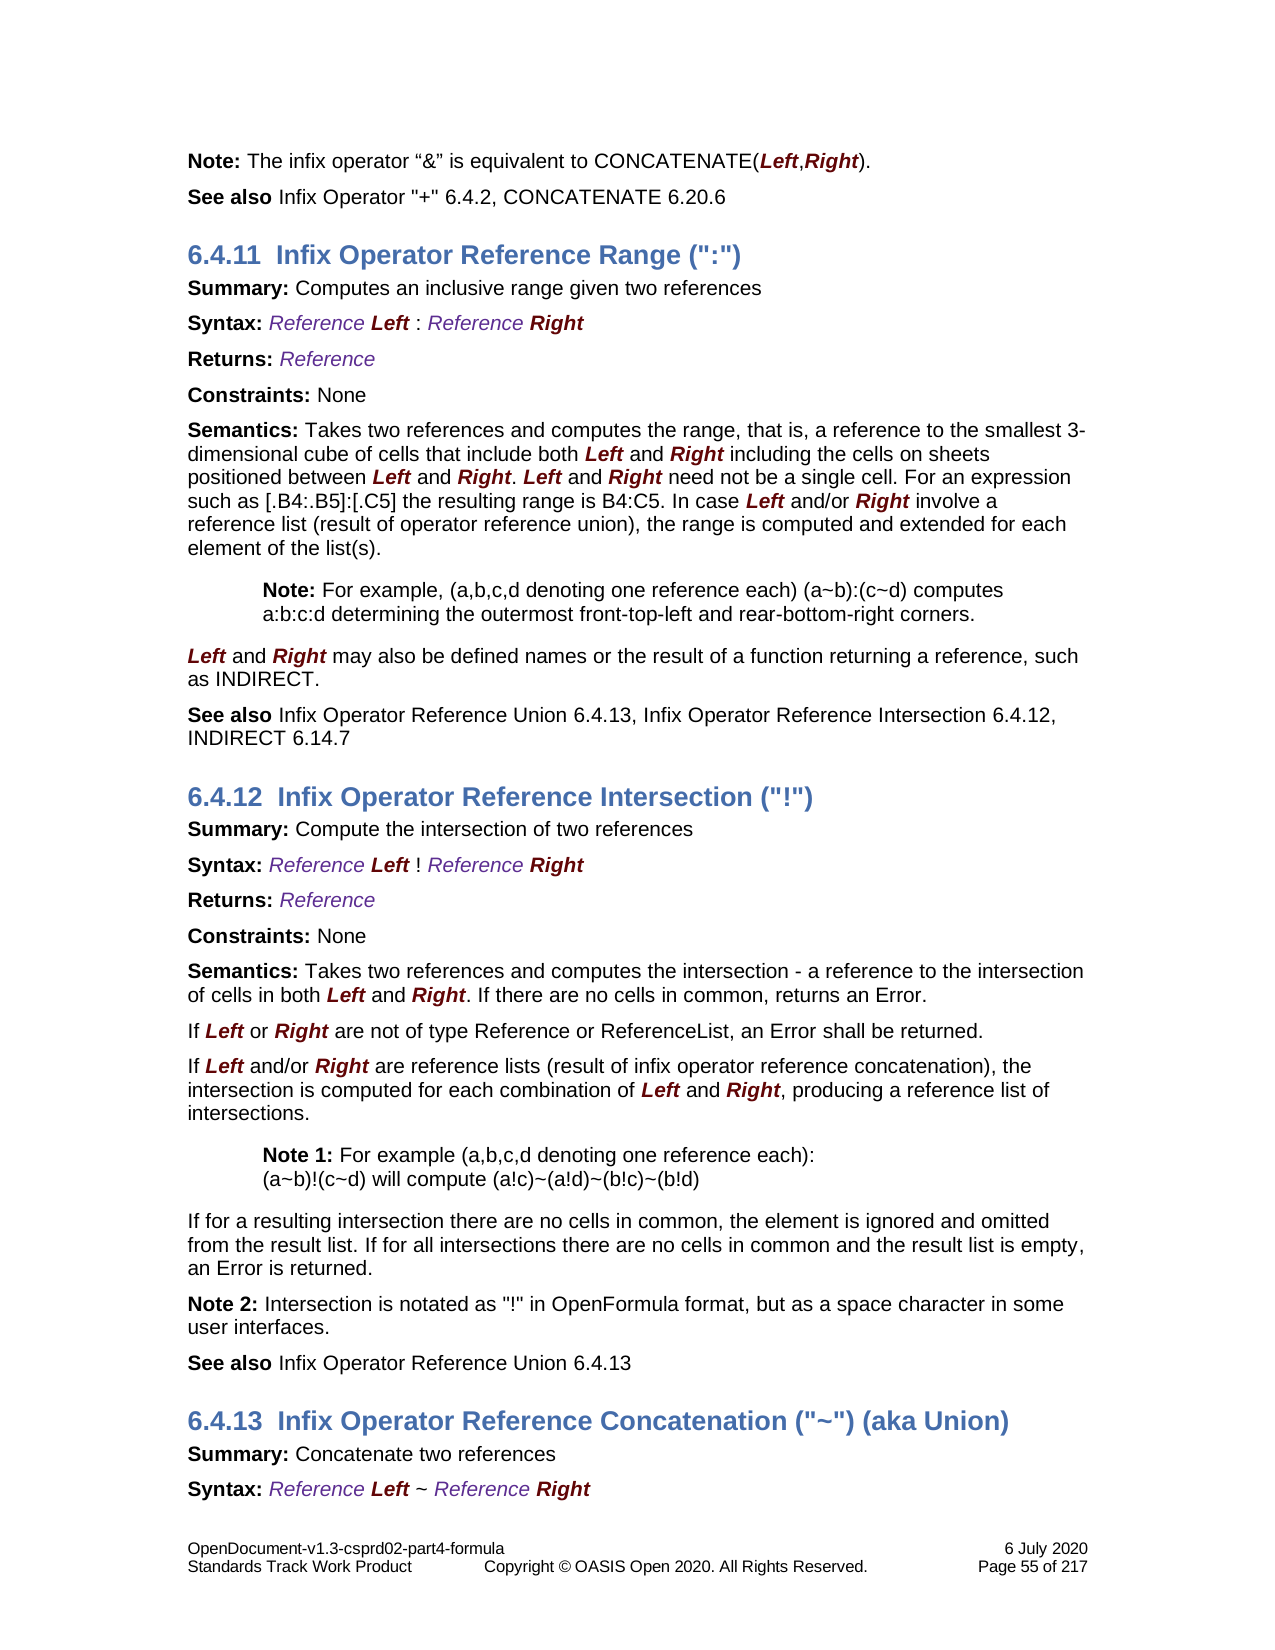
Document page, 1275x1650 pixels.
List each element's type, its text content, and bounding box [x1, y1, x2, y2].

text Constraints: None [187, 383, 1088, 407]
text Left and Right may also be defined names or the result of a function returning a reference, such as INDIRECT. [187, 644, 1088, 691]
text Note: The infix operator “&” is equivalent to CONCATENATE(Left,Right). [187, 150, 1088, 173]
text Syntax: Reference Left : Reference Right [187, 312, 1088, 335]
text See also Infix Operator "+" 6.4.2, CONCATENATE 6.20.6 [187, 186, 1088, 209]
subtitle Infix Operator Reference Concatenation ("~") (aka Union) [187, 1406, 1088, 1436]
text Summary: Computes an inclusive range given two references [187, 276, 1088, 300]
text Semantics: Takes two references and computes the intersection - a reference to the intersection of cells in both Left and Right. If there are no cells in common, returns an Error. [187, 960, 1088, 1007]
text If Left or Right are not of type Reference or ReferenceList, an Error shall be returned. [187, 1019, 1088, 1043]
text Syntax: Reference Left ~ Reference Right [187, 1478, 1088, 1501]
subtitle Infix Operator Reference Range (":") [187, 240, 1088, 270]
text Constraints: None [187, 924, 1088, 948]
text Note 2: Intersection is notated as "!" in OpenFormula format, but as a space character in some user interfaces. [187, 1292, 1088, 1339]
text See also Infix Operator Reference Union 6.4.13 [187, 1351, 1088, 1375]
text See also Infix Operator Reference Union 6.4.13, Infix Operator Reference Intersection 6.4.12, INDIRECT 6.14.7 [187, 703, 1088, 750]
text Note 1: For example (a,b,c,d denoting one reference each): (a~b)!(c~d) will compute (a!c)~(a!d)~(b!c)~(b!d) [262, 1144, 1013, 1191]
text Returns: Reference [187, 889, 1088, 912]
text Summary: Compute the intersection of two references [187, 817, 1088, 841]
text If Left and/or Right are reference lists (result of infix operator reference concatenation), the intersection is computed for each combination of Left and Right, producing a reference list of intersections. [187, 1055, 1088, 1125]
text Syntax: Reference Left ! Reference Right [187, 853, 1088, 877]
subtitle Infix Operator Reference Intersection ("!") [187, 781, 1088, 811]
text Note: For example, (a,b,c,d denoting one reference each) (a~b):(c~d) computes a:b:c:d determining the outermost front-top-left and rear-bottom-right corners. [262, 578, 1013, 626]
text Semantics: Takes two references and computes the range, that is, a reference to the smallest 3-dimensional cube of cells that include both Left and Right including the cells on sheets positioned between Left and Right. Left and Right need not be a single cell. For an expression such as [.B4:.B5]:[.C5] the resulting range is B4:C5. In case Left and/or Right involve a reference list (result of operator reference union), the range is computed and extended for each element of the list(s). [187, 419, 1088, 560]
text If for a resulting intersection there are no cells in common, the element is ignored and omitted from the result list. If for all intersections there are no cells in common and the result list is empty, an Error is returned. [187, 1209, 1088, 1280]
text Returns: Reference [187, 347, 1088, 371]
text Summary: Concatenate two references [187, 1442, 1088, 1466]
